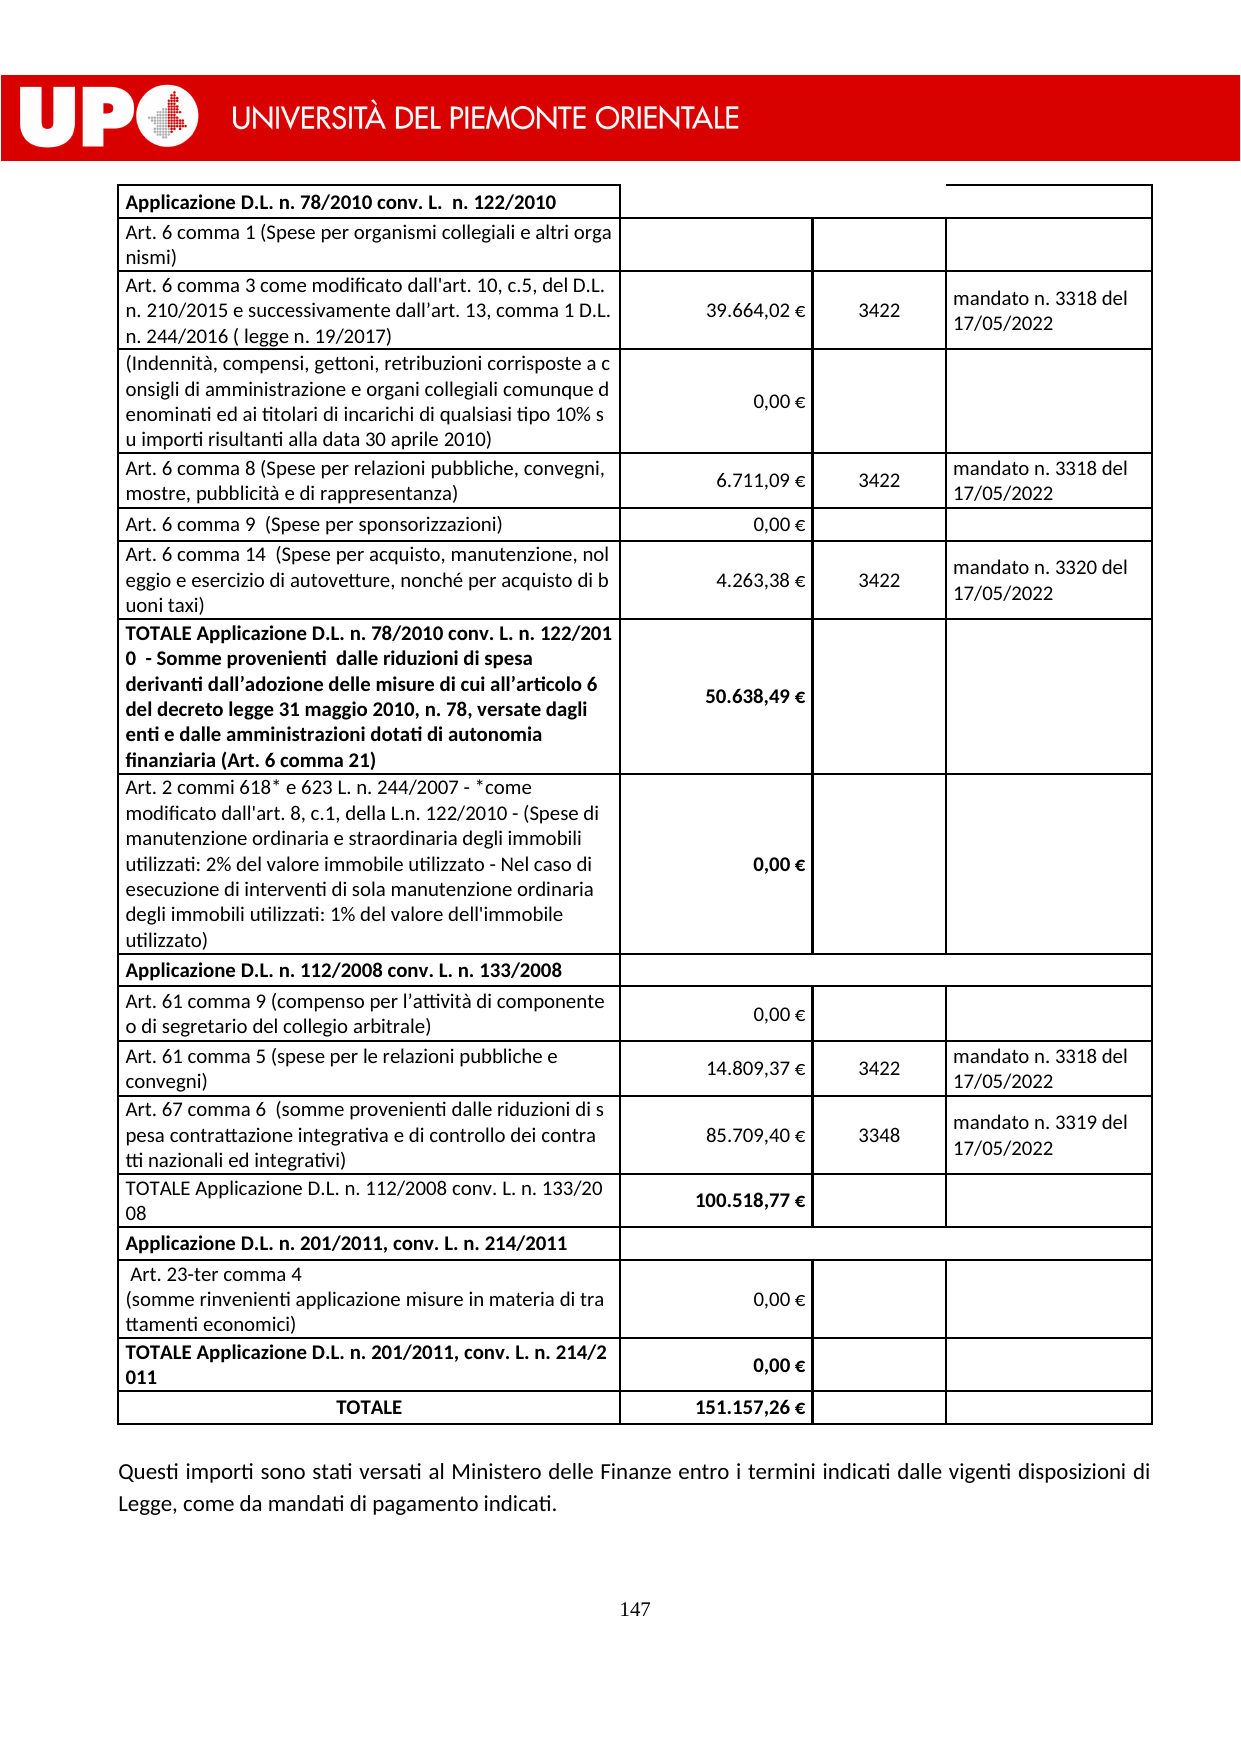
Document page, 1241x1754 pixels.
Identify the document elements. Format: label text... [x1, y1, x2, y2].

table_cell 39.664,02 € [621, 272, 811, 348]
table_cell Applicazione D.L. n. 201/2011, conv. L. n. 214/2011 [119, 1228, 619, 1259]
table_cell Art. 6 comma 14 (Spese per acquisto, manutenzione, noleggio e esercizio di autovetture, nonché per acquisto di buoni taxi) [119, 542, 619, 618]
table_cell [947, 1339, 1151, 1390]
table_cell [814, 620, 945, 772]
table_cell Applicazione D.L. n. 112/2008 conv. L. n. 133/2008 [119, 955, 619, 985]
table_cell 0,00 € [621, 1261, 811, 1337]
table_cell 100.518,77 € [621, 1175, 811, 1226]
table_cell [946, 955, 1151, 985]
table_cell 3348 [814, 1097, 945, 1173]
table_cell [814, 1339, 945, 1390]
table_cell 14.809,37 € [621, 1042, 811, 1094]
table_cell Art. 2 commi 618* e 623 L. n. 244/2007 - *come modificato dall'art. 8, c.1, della L.n. 122/2010 - (Spese di manutenzione ordinaria e straordinaria degli immobili utilizzati: 2% del valore immobile utilizzato - Nel caso di esecuzione di interventi di sola manutenzione ordinaria degli immobili utilizzati: 1% del valore dell'immobile utilizzato) [119, 775, 619, 952]
table_cell TOTALE [119, 1392, 619, 1423]
table_cell 151.157,26 € [621, 1392, 811, 1423]
table_cell 3422 [814, 542, 945, 618]
table_cell [946, 186, 1151, 217]
table_cell [946, 1228, 1151, 1259]
table_cell [814, 1392, 945, 1423]
table_cell [814, 509, 945, 539]
table_cell mandato n. 3319 del 17/05/2022 [947, 1097, 1151, 1173]
table_cell [947, 620, 1151, 772]
table_cell 50.638,49 € [621, 620, 811, 772]
table_cell TOTALE Applicazione D.L. n. 78/2010 conv. L. n. 122/2010 - Somme provenienti dalle riduzioni di spesa derivanti dall’adozione delle misure di cui all’articolo 6 del decreto legge 31 maggio 2010, n. 78, versate dagli enti e dalle amministrazioni dotati di autonomia finanziaria (Art. 6 comma 21) [119, 620, 619, 772]
table_cell [947, 1392, 1151, 1423]
table_cell 0,00 € [621, 509, 811, 539]
table_cell 6.711,09 € [621, 454, 811, 507]
table_cell [814, 219, 945, 270]
table_cell Art. 6 comma 9 (Spese per sponsorizzazioni) [119, 509, 619, 539]
table_cell 0,00 € [621, 987, 811, 1040]
table_cell [947, 509, 1151, 539]
table_cell Applicazione D.L. n. 78/2010 conv. L. n. 122/2010 [119, 186, 619, 217]
table_cell Art. 67 comma 6 (somme provenienti dalle riduzioni di spesa contrattazione integrativa e di controllo dei contratti nazionali ed integrativi) [119, 1097, 619, 1173]
table_cell [947, 350, 1151, 452]
table_cell mandato n. 3320 del 17/05/2022 [947, 542, 1151, 618]
table_cell [813, 955, 946, 985]
table_cell [813, 1228, 946, 1259]
table_cell (Indennità, compensi, gettoni, retribuzioni corrisposte a consigli di amministrazione e organi collegiali comunque denominati ed ai titolari di incarichi di qualsiasi tipo 10% su importi risultanti alla data 30 aprile 2010) [119, 350, 619, 452]
table_cell [814, 1175, 945, 1226]
table_cell 3422 [814, 272, 945, 348]
table_cell Art. 6 comma 3 come modificato dall'art. 10, c.5, del D.L. n. 210/2015 e successivamente dall’art. 13, comma 1 D.L. n. 244/2016 ( legge n. 19/2017) [119, 272, 619, 348]
table_cell [813, 184, 946, 217]
table_cell 85.709,40 € [621, 1097, 811, 1173]
text Questi importi sono stati versati al Ministero delle Finanze entro i termini indicati dalle vigenti disposizioni di Legge, come da mandati di pagamento indicati. [118, 1457, 1152, 1517]
table_cell [947, 1261, 1151, 1337]
table_cell Art. 6 comma 8 (Spese per relazioni pubbliche, convegni, mostre, pubblicità e di rappresentanza) [119, 454, 619, 507]
table_cell mandato n. 3318 del 17/05/2022 [947, 454, 1151, 507]
table_cell mandato n. 3318 del 17/05/2022 [947, 1042, 1151, 1094]
table_cell [814, 987, 945, 1040]
table_cell [947, 219, 1151, 270]
table_cell 0,00 € [621, 350, 811, 452]
table_cell [947, 775, 1151, 952]
table_cell [621, 184, 812, 217]
table_cell mandato n. 3318 del 17/05/2022 [947, 272, 1151, 348]
table_cell 0,00 € [621, 775, 811, 952]
table_cell 3422 [814, 1042, 945, 1094]
table_cell [814, 350, 945, 452]
table_cell [947, 987, 1151, 1040]
table_cell TOTALE Applicazione D.L. n. 112/2008 conv. L. n. 133/2008 [119, 1175, 619, 1226]
table_cell [621, 1228, 812, 1259]
table_cell 0,00 € [621, 1339, 811, 1390]
table_cell [621, 955, 812, 985]
table_cell [947, 1175, 1151, 1226]
table_cell Art. 6 comma 1 (Spese per organismi collegiali e altri organismi) [119, 219, 619, 270]
table_cell [814, 1261, 945, 1337]
table_cell [814, 775, 945, 952]
table_cell TOTALE Applicazione D.L. n. 201/2011, conv. L. n. 214/2011 [119, 1339, 619, 1390]
table_cell 4.263,38 € [621, 542, 811, 618]
table_cell [621, 219, 811, 270]
table_cell Art. 61 comma 5 (spese per le relazioni pubbliche e convegni) [119, 1042, 619, 1094]
table_cell Art. 61 comma 9 (compenso per l’attività di componente o di segretario del collegio arbitrale) [119, 987, 619, 1040]
table_cell 3422 [814, 454, 945, 507]
table_cell Art. 23-ter comma 4 (somme rinvenienti applicazione misure in materia di trattamenti economici) [119, 1261, 619, 1337]
